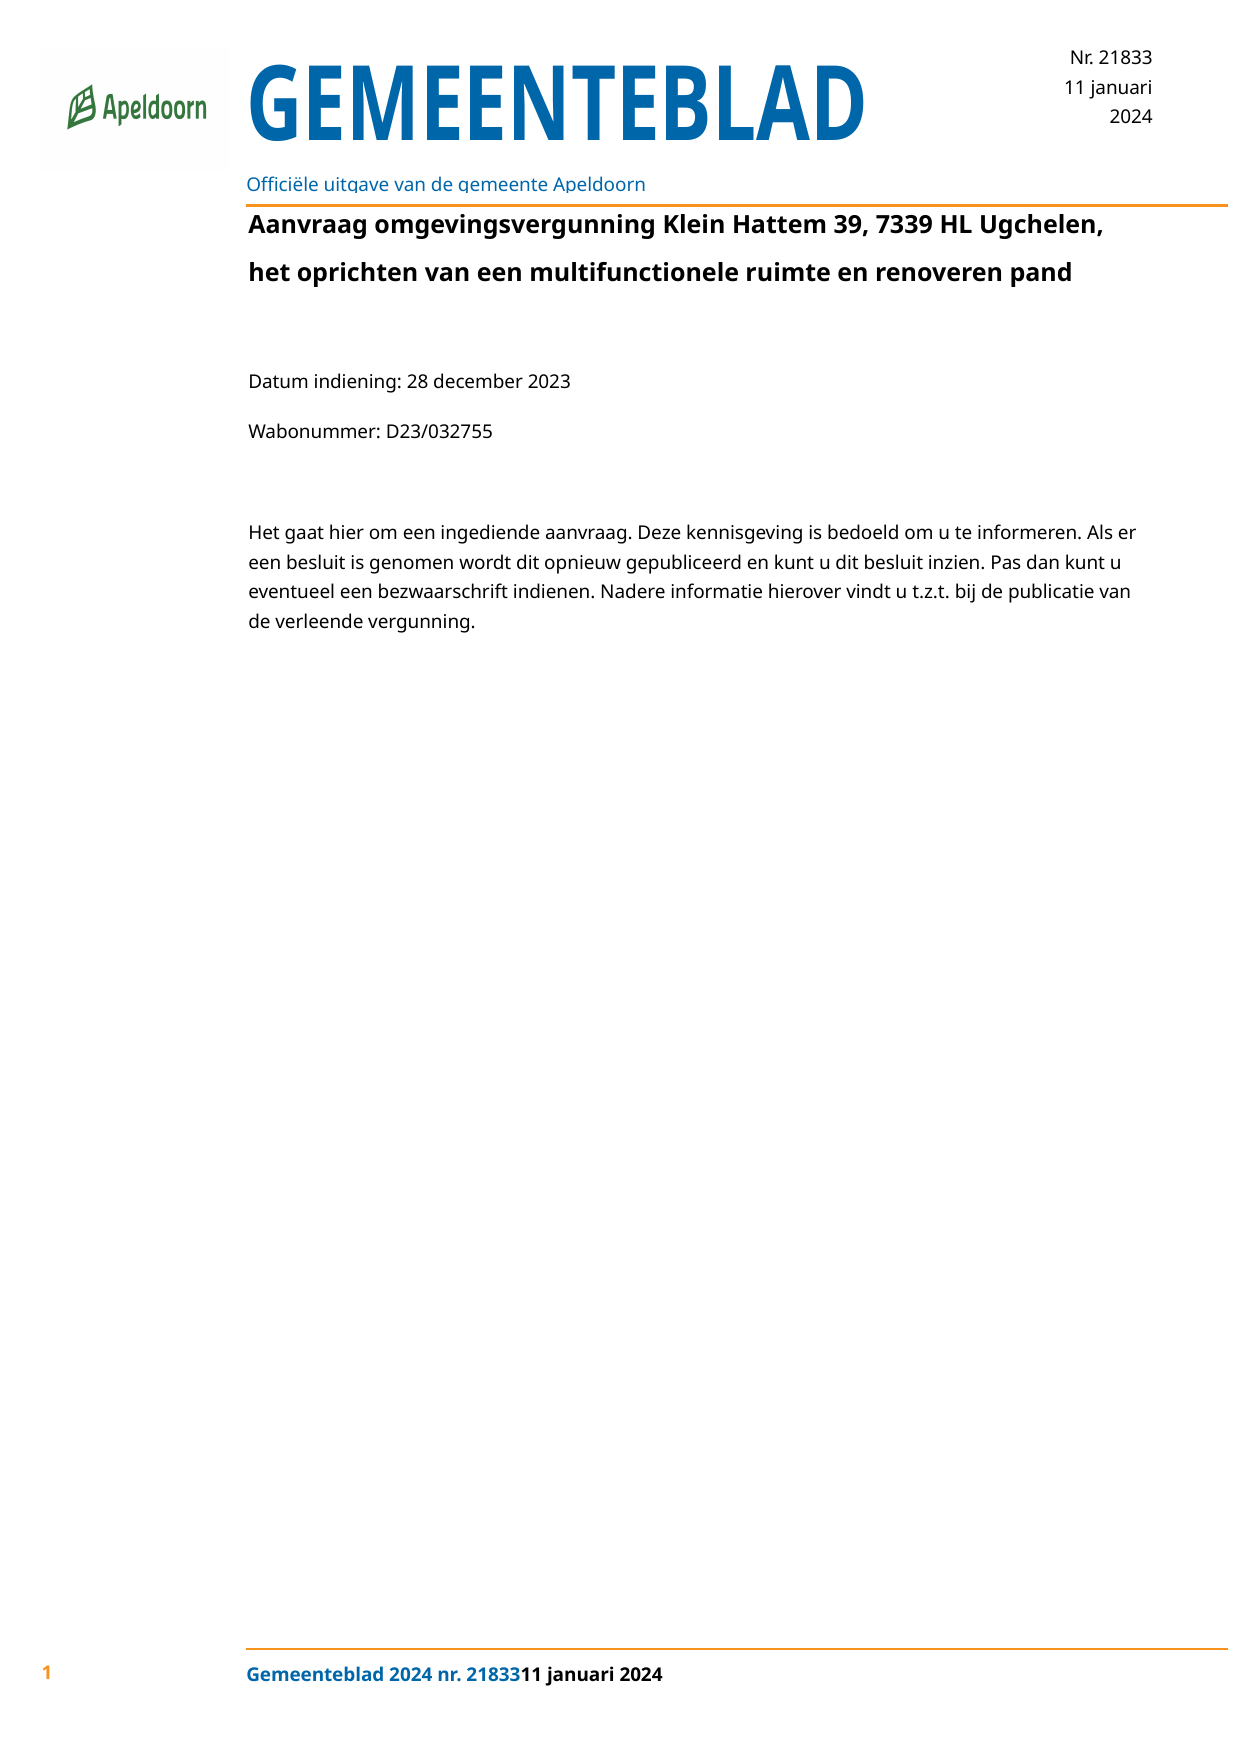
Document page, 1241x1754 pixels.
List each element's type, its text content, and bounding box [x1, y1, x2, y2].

text Aanvraag omgevingsvergunning Klein Hattem 39, 7339 HL Ugchelen, het oprichten van een multifunctionele ruimte en renoveren pand [248, 207, 1152, 288]
text Het gaat hier om een ingediende aanvraag. Deze kennisgeving is bedoeld om u te informeren. Als er een besluit is genomen wordt dit opnieuw gepubliceerd en kunt u dit besluit inzien. Pas dan kunt u eventueel een bezwaarschrift indienen. Nadere informatie hierover vindt u t.z.t. bij de publicatie van de verleende vergunning. [248, 519, 1152, 634]
text Datum indiening: 28 december 2023 [248, 368, 1152, 394]
text Wabonummer: D23/032755 [248, 419, 1152, 444]
picture [41, 47, 231, 172]
